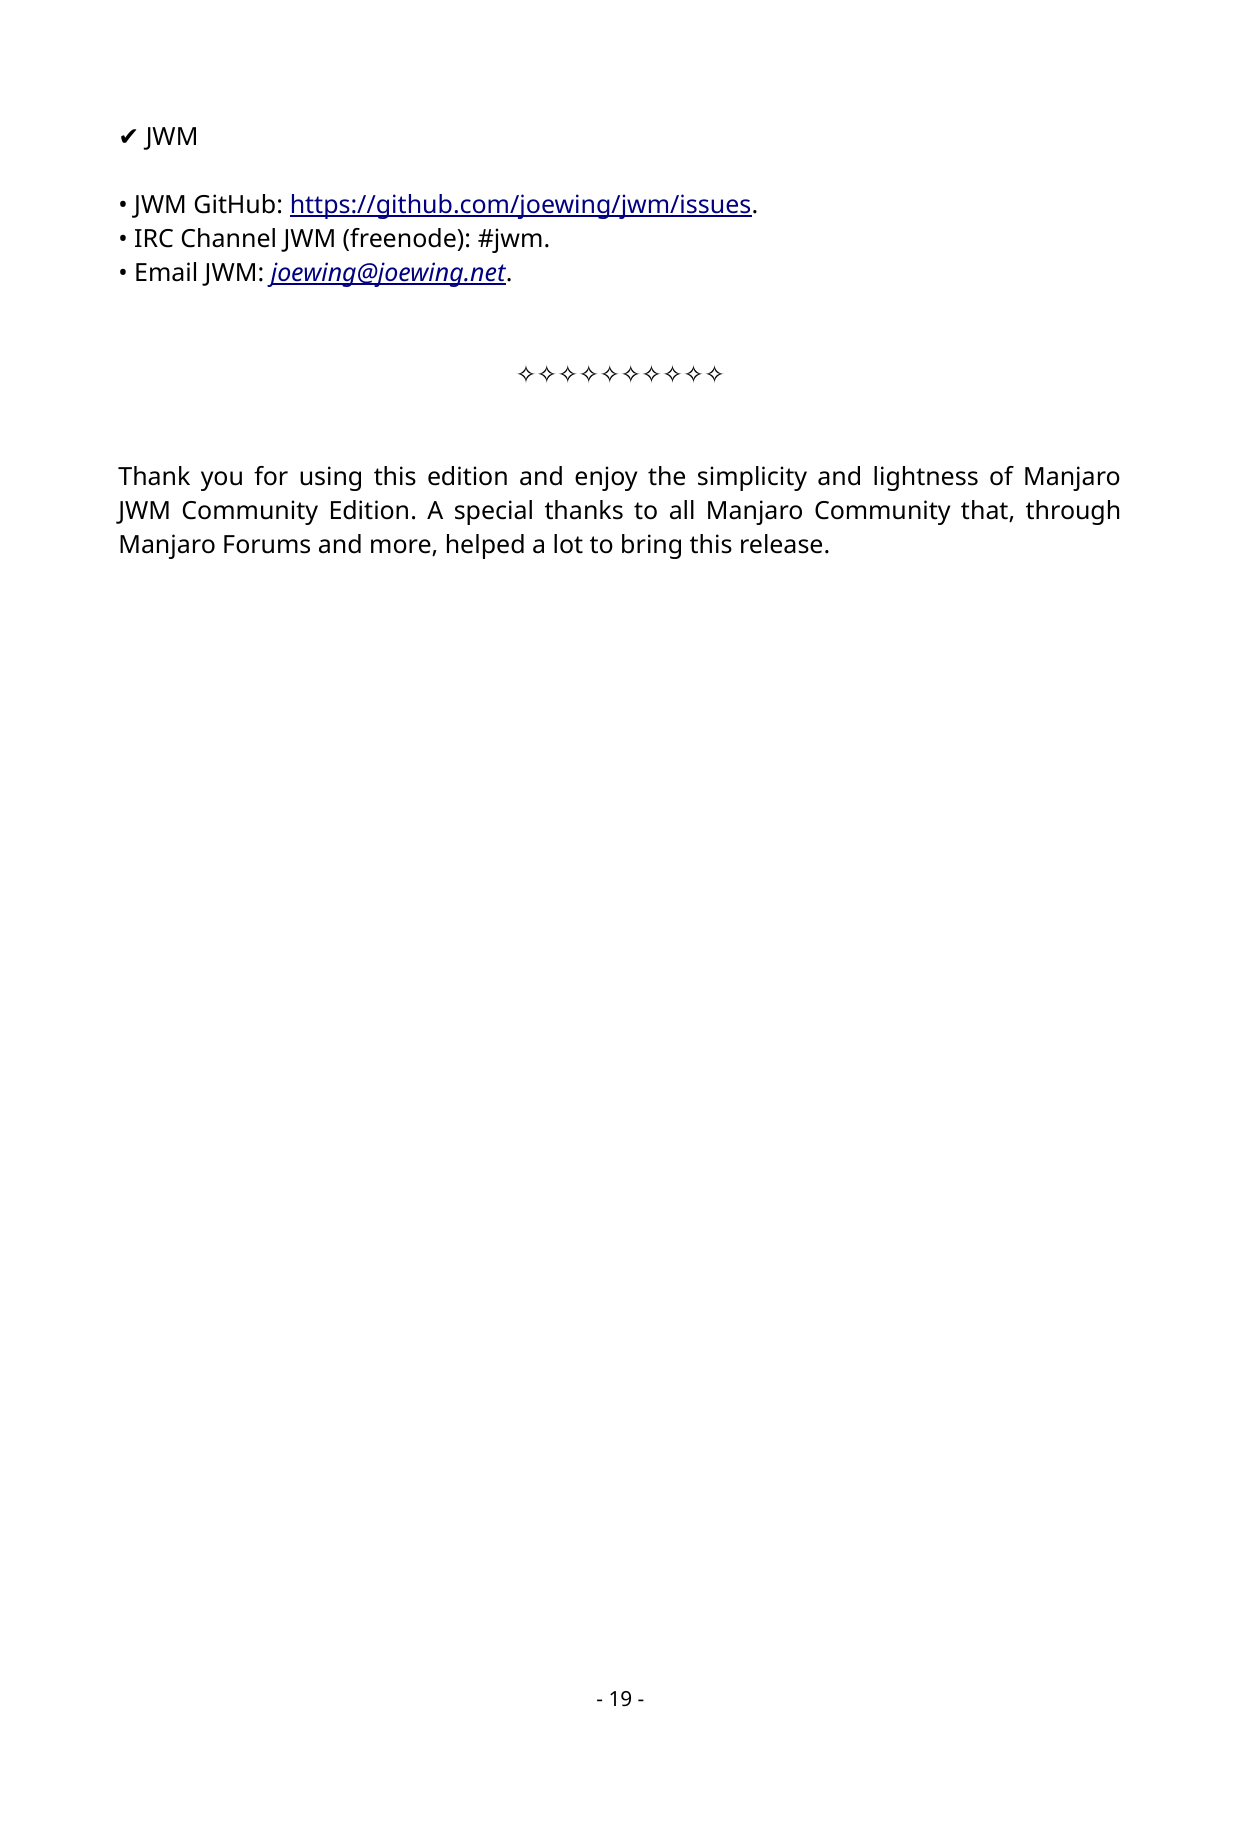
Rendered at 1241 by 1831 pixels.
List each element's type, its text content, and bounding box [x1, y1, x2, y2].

text • IRC Channel JWM (freenode): #jwm. [118, 220, 1122, 254]
text • JWM GitHub: https://github.com/joewing/jwm/issues. [118, 186, 1122, 220]
text ✧✧✧✧✧✧✧✧✧✧ [118, 357, 1122, 391]
text Thank you for using this edition and enjoy the simplicity and lightness of Manjaro JWM Community Edition. A special thanks to all Manjaro Community that, through Manjaro Forums and more, helped a lot to bring this release. [118, 459, 1122, 561]
text ✔ JWM [118, 118, 1122, 152]
text • Email JWM: joewing@joewing.net. [118, 254, 1122, 288]
